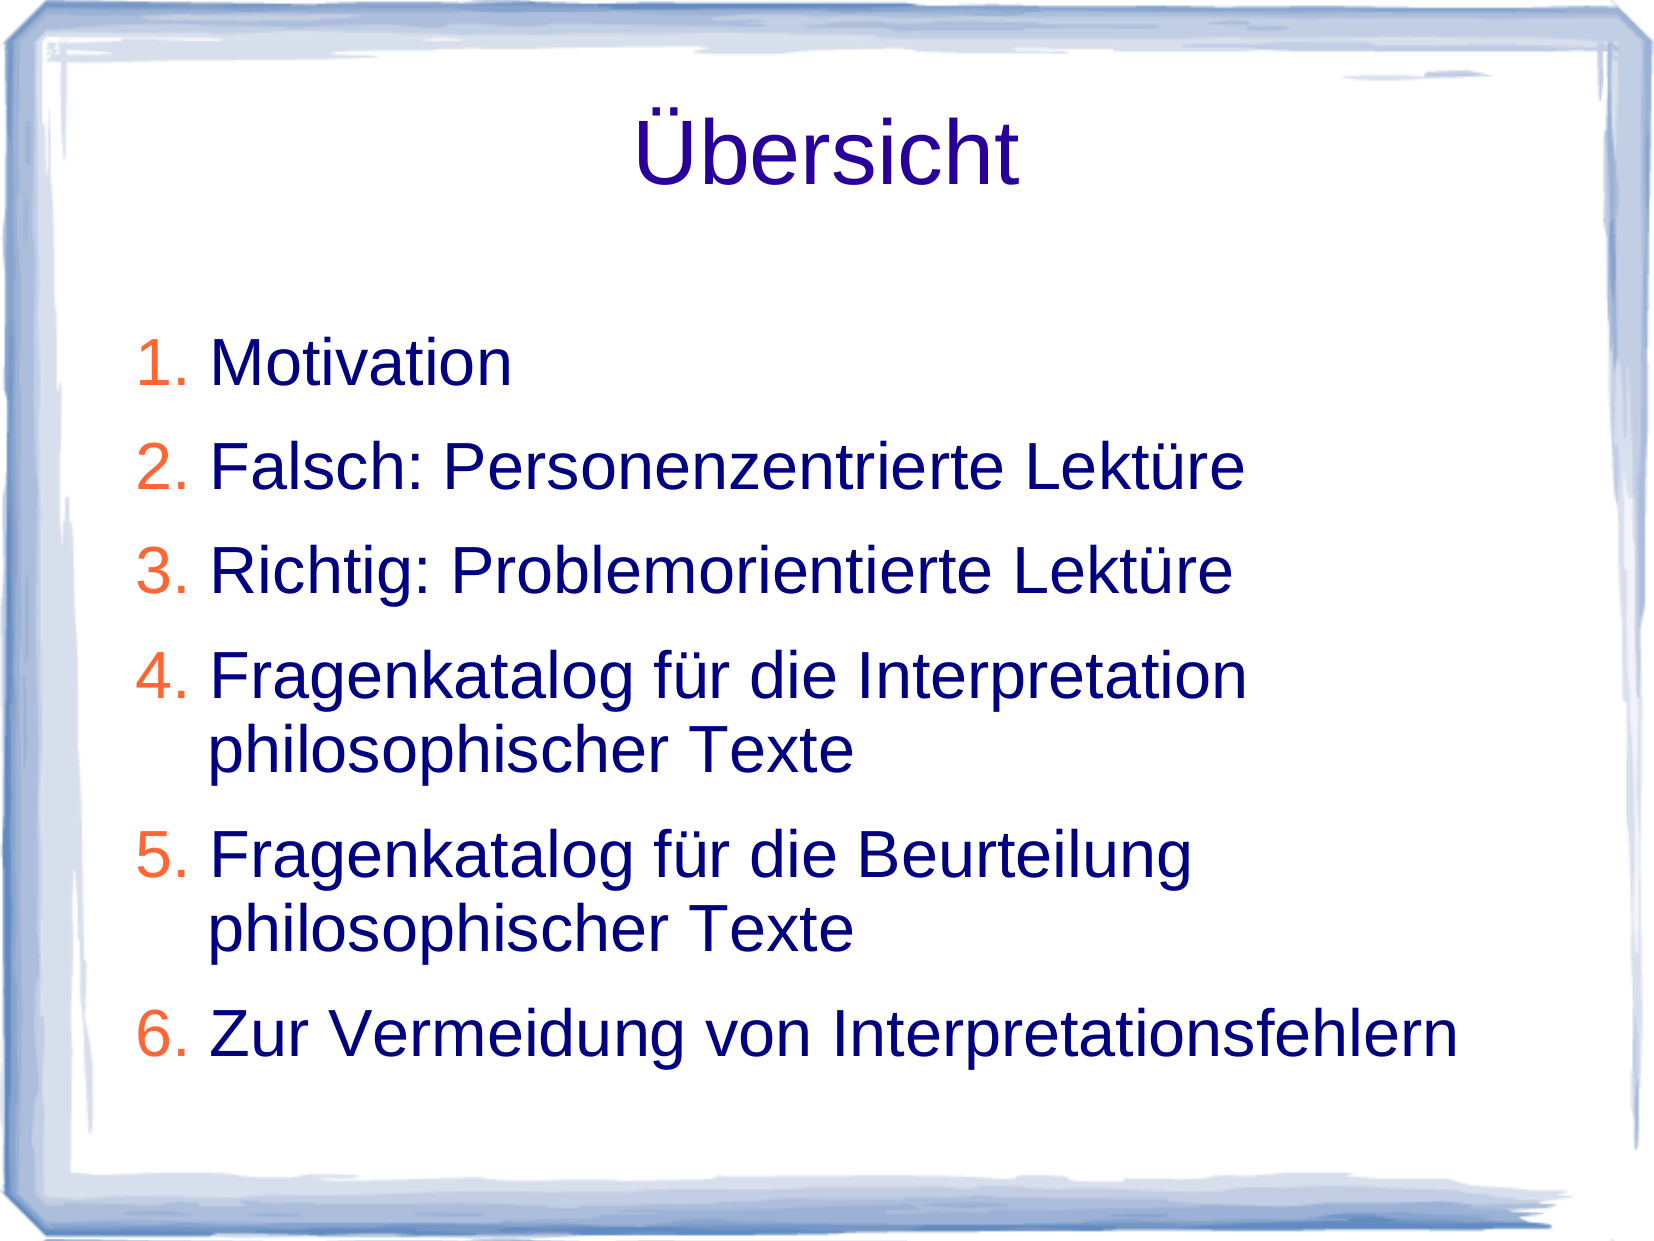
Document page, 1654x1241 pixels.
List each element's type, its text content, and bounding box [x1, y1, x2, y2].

title Übersicht [82, 56, 1571, 250]
list Motivation Falsch: Personenzentrierte Lektüre Richtig: Problemorientierte Lektüre Fragenkatalog für die Interpretation philosophischer Texte Fragenkatalog für die Beurteilung philosophischer Texte Zur Vermeidung von Interpretationsfehlern [118, 324, 1571, 1071]
picture [0, 0, 1654, 1241]
